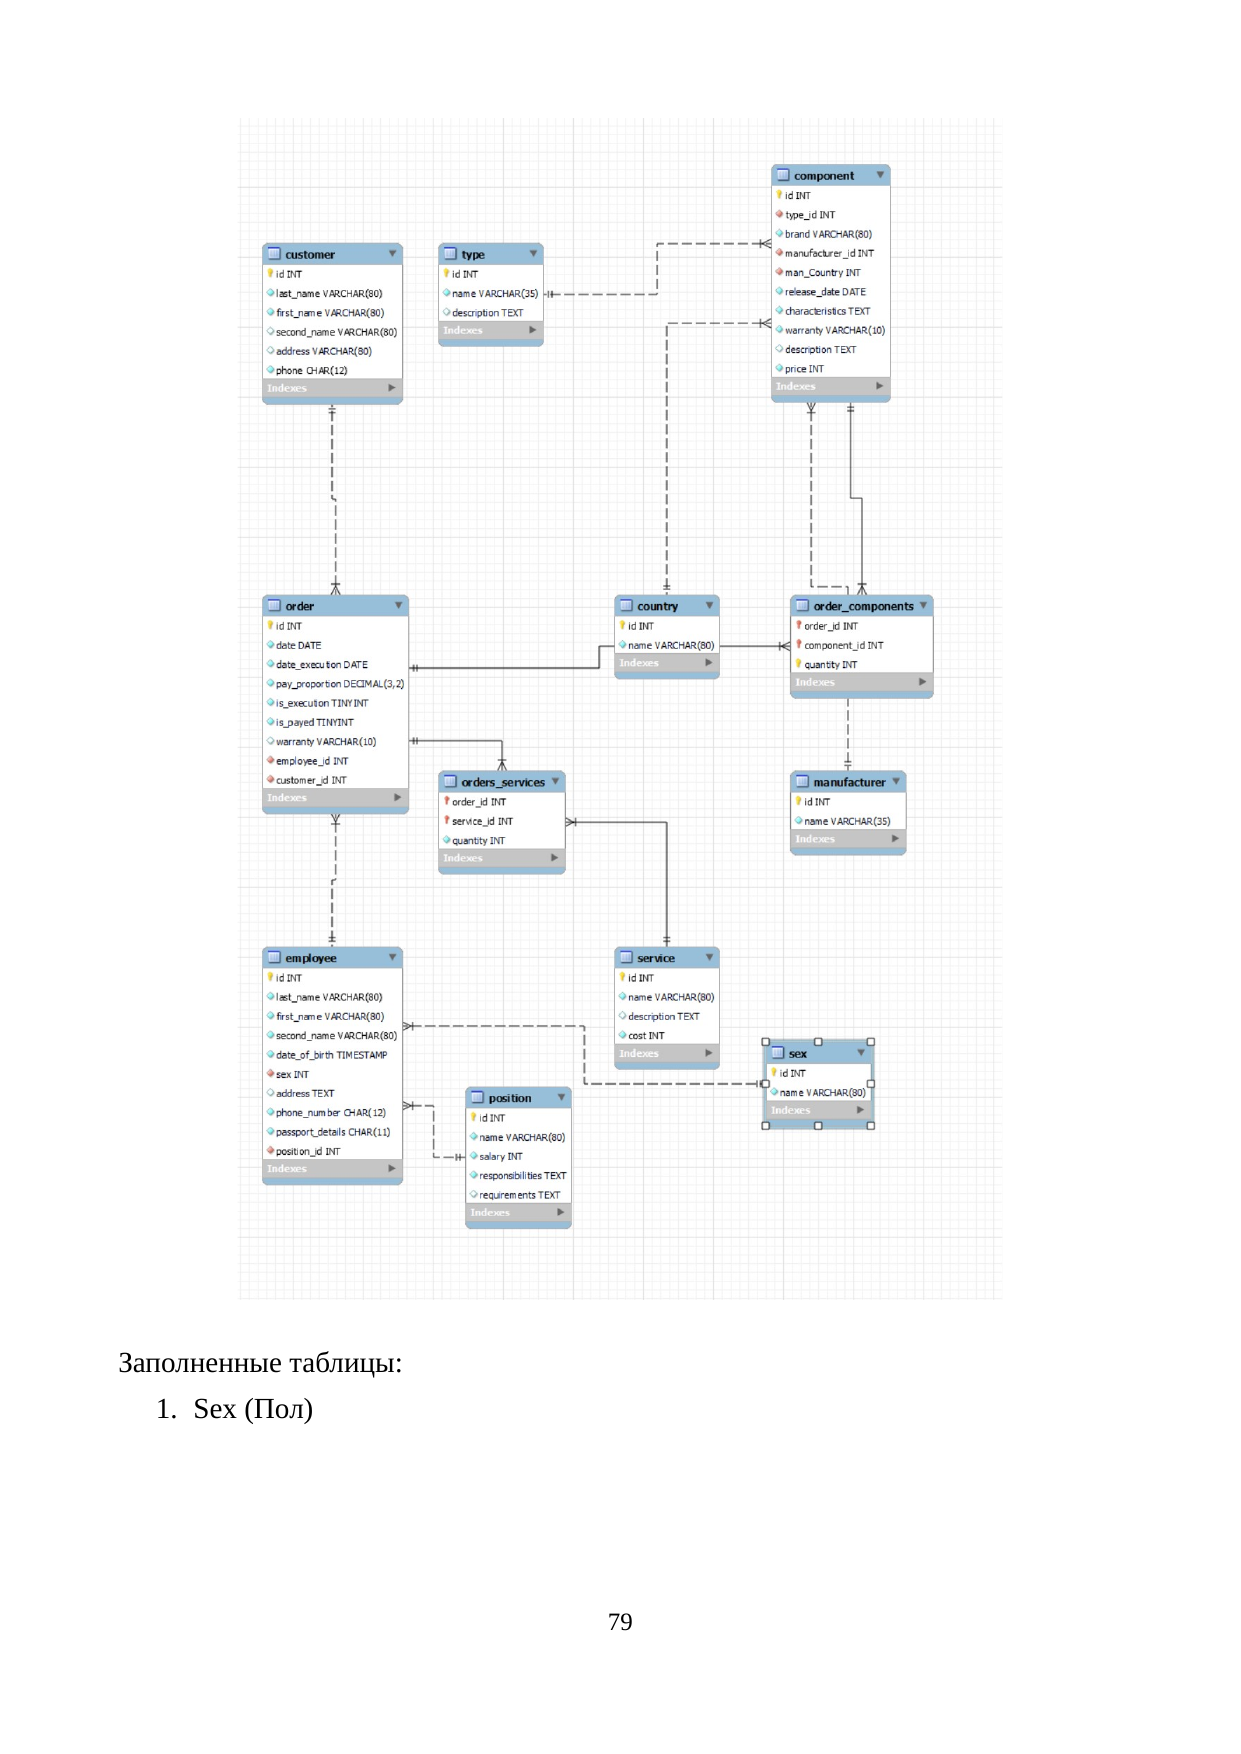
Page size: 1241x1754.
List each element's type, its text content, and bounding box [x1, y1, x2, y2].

list Sex (Пол) [156, 1391, 1122, 1425]
text Заполненные таблицы: [118, 1345, 1122, 1379]
picture [237, 118, 1003, 1300]
